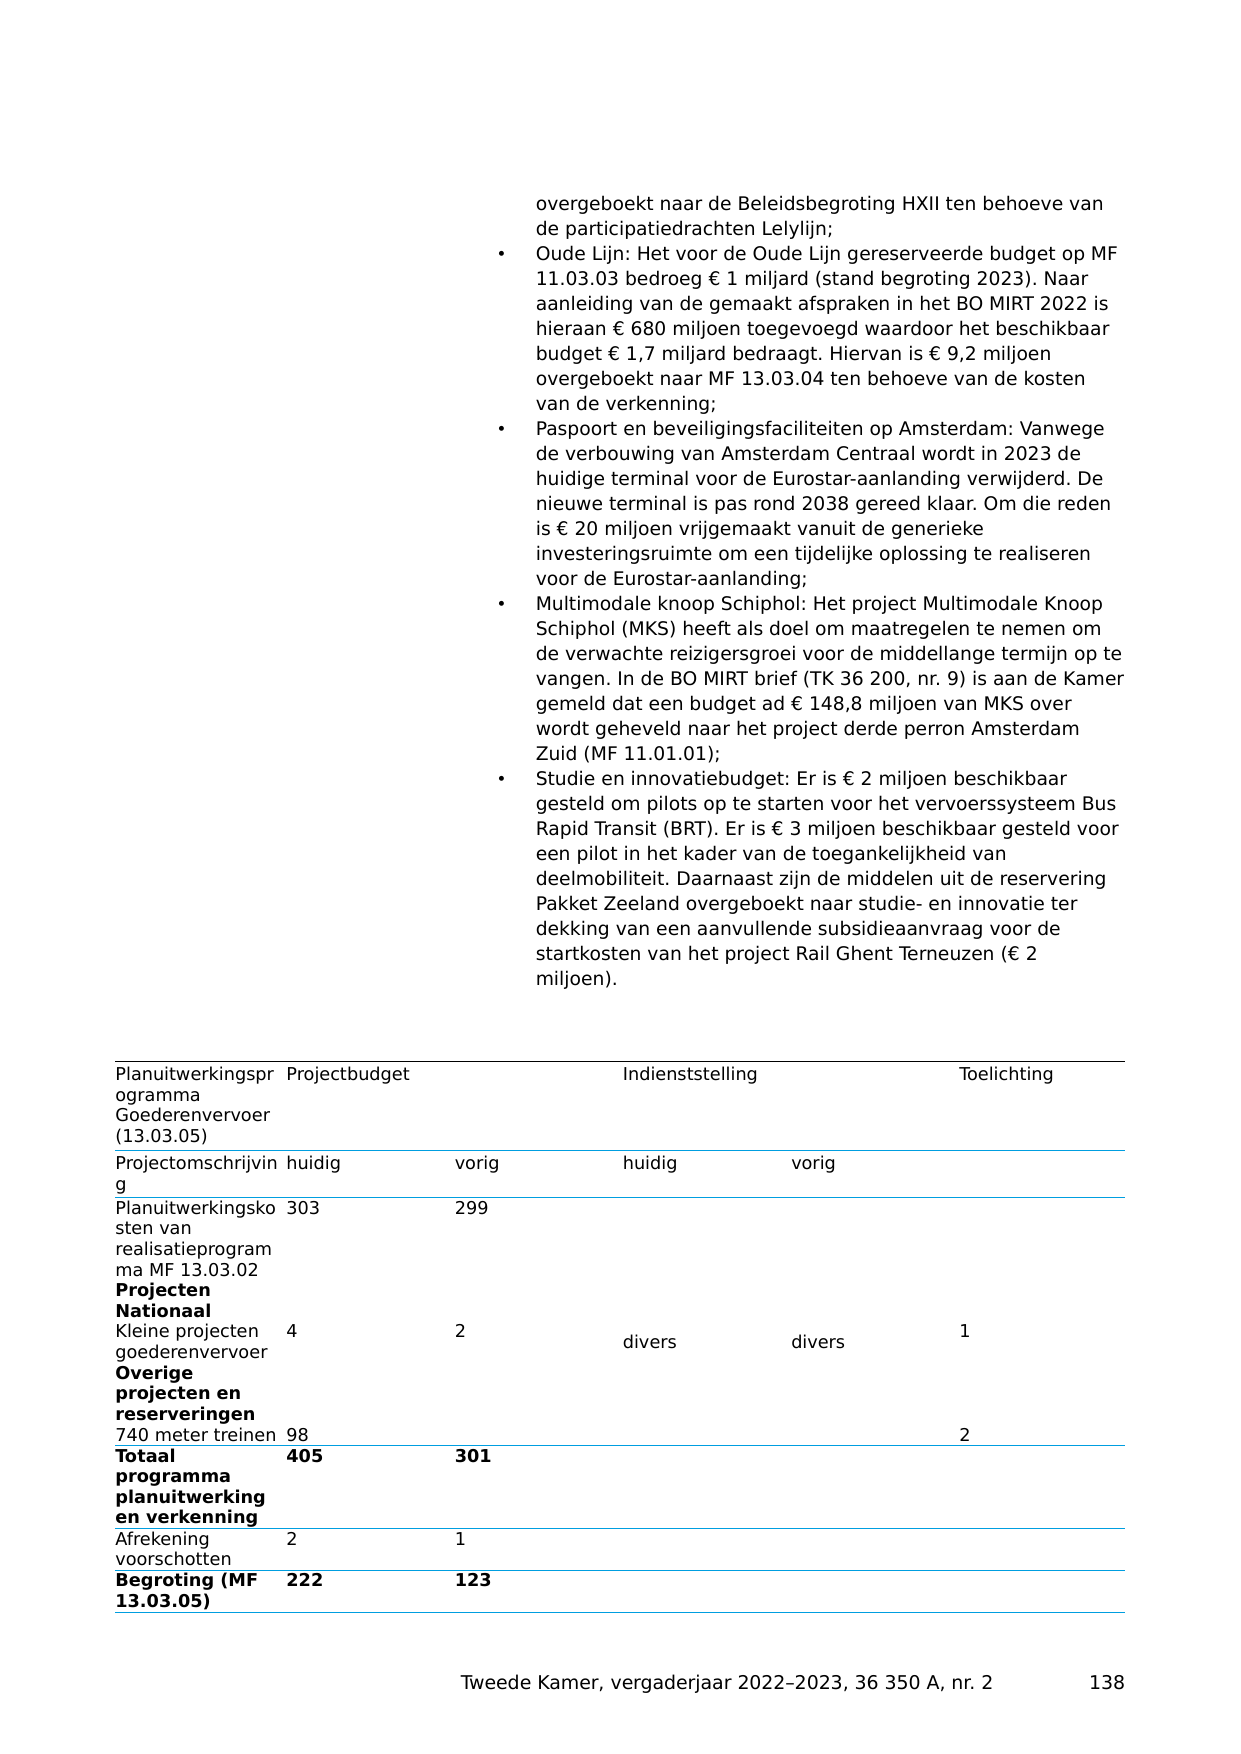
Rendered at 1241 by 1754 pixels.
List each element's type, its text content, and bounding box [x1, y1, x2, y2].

table_cell Totaal programma planuitwerking en verkenning [115, 1446, 283, 1528]
table_cell [788, 1280, 956, 1321]
table_cell 740 meter treinen [115, 1425, 283, 1445]
table_cell [620, 1446, 788, 1528]
table_cell vorig [452, 1151, 620, 1197]
table_cell [620, 1198, 788, 1280]
table_cell 2 [956, 1425, 1125, 1445]
table_cell [956, 1198, 1125, 1280]
table_cell huidig [283, 1151, 452, 1197]
table_cell [788, 1529, 956, 1570]
list Oude Lijn: Het voor de Oude Lijn gereserveerde budget op MF 11.03.03 bedroeg € 1 miljard (stand begroting 2023). Naar aanleiding van de gemaakt afspraken in het BO MIRT 2022 is hieraan € 680 miljoen toegevoegd waardoor het beschikbaar budget € 1,7 miljard bedraagt. Hiervan is € 9,2 miljoen overgeboekt naar MF 13.03.04 ten behoeve van de kosten van de verkenning; [498, 241, 1125, 416]
table_cell Indienststelling [620, 1062, 956, 1149]
table_cell Planuitwerkingsprogramma Goederenvervoer (13.03.05) [115, 1062, 283, 1149]
table_cell 123 [452, 1571, 620, 1612]
table_cell [452, 1425, 620, 1445]
table_cell [956, 1280, 1125, 1321]
table_cell [788, 1446, 956, 1528]
table_cell Projectbudget [283, 1062, 620, 1149]
table_cell 4 [283, 1321, 452, 1363]
table_cell [788, 1198, 956, 1280]
table_cell 2 [283, 1529, 452, 1570]
table_cell [620, 1571, 788, 1612]
table_cell 98 [283, 1425, 452, 1445]
table_cell [620, 1425, 788, 1445]
table_cell Planuitwerkingskosten van realisatieprogramma MF 13.03.02 [115, 1198, 283, 1280]
table_cell Overige projecten en reserveringen [115, 1363, 283, 1424]
table_cell 299 [452, 1198, 620, 1280]
table_cell [956, 1151, 1125, 1197]
table_cell [956, 1529, 1125, 1570]
table_cell [788, 1425, 956, 1445]
table_cell [620, 1529, 788, 1570]
table_cell 1 [452, 1529, 620, 1570]
table_cell Projecten Nationaal [115, 1280, 283, 1321]
table_cell [956, 1363, 1125, 1424]
table_cell [788, 1363, 956, 1424]
table_cell [283, 1280, 452, 1321]
table_cell [788, 1571, 956, 1612]
table_cell [956, 1446, 1125, 1528]
table_cell [452, 1363, 620, 1424]
table_cell [452, 1280, 620, 1321]
list Studie en innovatiebudget: Er is € 2 miljoen beschikbaar gesteld om pilots op te starten voor het vervoerssysteem Bus Rapid Transit (BRT). Er is € 3 miljoen beschikbaar gesteld voor een pilot in het kader van de toegankelijkheid van deelmobiliteit. Daarnaast zijn de middelen uit de reservering Pakket Zeeland overgeboekt naar studie- en innovatie ter dekking van een aanvullende subsidieaanvraag voor de startkosten van het project Rail Ghent Terneuzen (€ 2 miljoen). [498, 766, 1125, 991]
list Multimodale knoop Schiphol: Het project Multimodale Knoop Schiphol (MKS) heeft als doel om maatregelen te nemen om de verwachte reizigersgroei voor de middellange termijn op te vangen. In de BO MIRT brief (TK 36 200, nr. 9) is aan de Kamer gemeld dat een budget ad € 148,8 miljoen van MKS over wordt geheveld naar het project derde perron Amsterdam Zuid (MF 11.01.01); [498, 591, 1125, 766]
list Paspoort en beveiligingsfaciliteiten op Amsterdam: Vanwege de verbouwing van Amsterdam Centraal wordt in 2023 de huidige terminal voor de Eurostar-aanlanding verwijderd. De nieuwe terminal is pas rond 2038 gereed klaar. Om die reden is € 20 miljoen vrijgemaakt vanuit de generieke investeringsruimte om een tijdelijke oplossing te realiseren voor de Eurostar-aanlanding; [498, 416, 1125, 591]
table_cell 301 [452, 1446, 620, 1528]
table_cell 222 [283, 1571, 452, 1612]
table_cell 303 [283, 1198, 452, 1280]
table_header Tabel 32 Projectoverzicht behorende bij 13.03.05 planuitwerkingsprogramma goederenvervoer (bedragen x € 1 miljoen) [115, 1013, 1125, 1061]
table_cell Toelichting [956, 1062, 1125, 1149]
table_cell [620, 1280, 788, 1321]
table_cell 405 [283, 1446, 452, 1528]
table_cell [956, 1571, 1125, 1612]
table_cell Afrekening voorschotten [115, 1529, 283, 1570]
table_cell [283, 1363, 452, 1424]
table_cell divers [788, 1321, 956, 1363]
table_cell [620, 1363, 788, 1424]
table_cell huidig [620, 1151, 788, 1197]
table_cell 1 [956, 1321, 1125, 1363]
table_cell Projectomschrijving [115, 1151, 283, 1197]
table_cell vorig [788, 1151, 956, 1197]
list overgeboekt naar de Beleidsbegroting HXII ten behoeve van de participatiedrachten Lelylijn; [498, 191, 1125, 241]
table_cell Kleine projecten goederenvervoer [115, 1321, 283, 1363]
table_cell divers [620, 1321, 788, 1363]
table_cell 2 [452, 1321, 620, 1363]
table_cell Begroting (MF 13.03.05) [115, 1571, 283, 1612]
